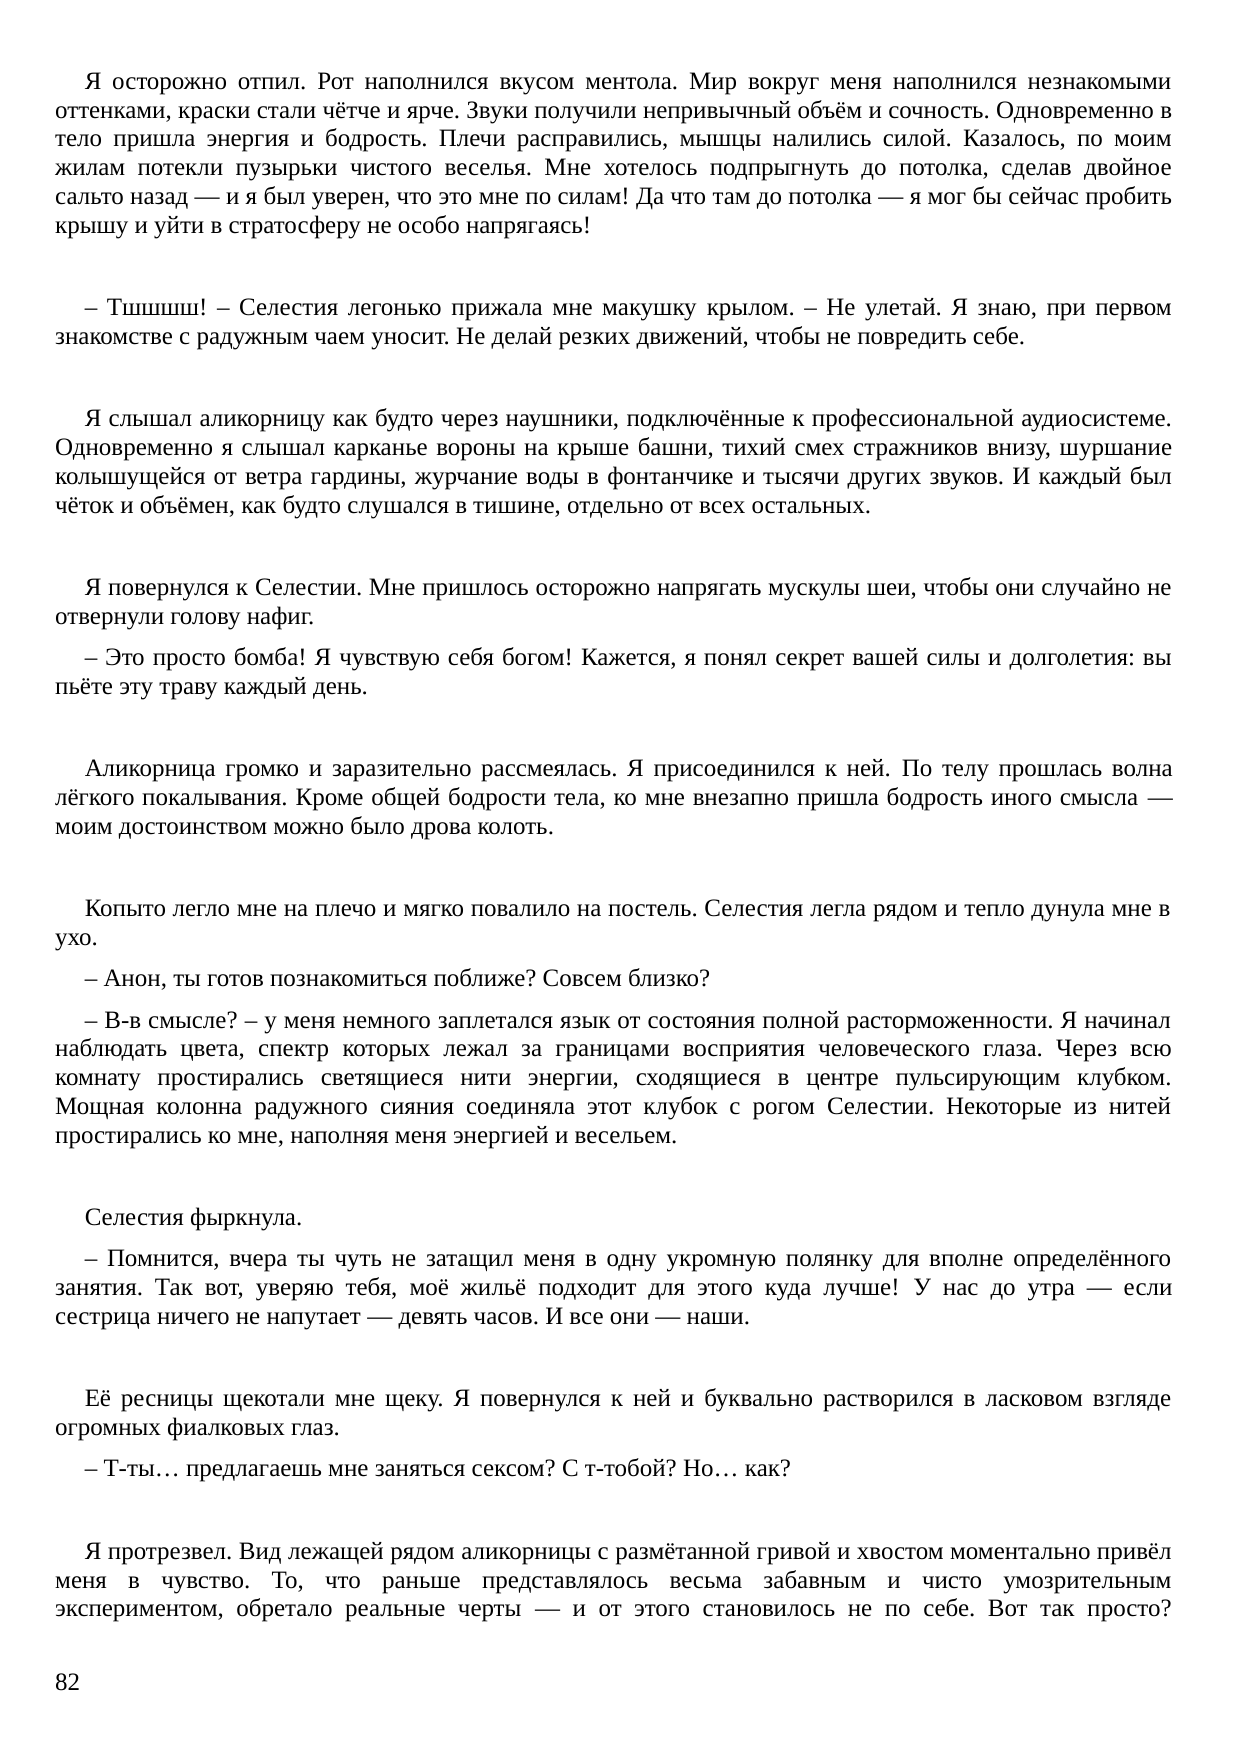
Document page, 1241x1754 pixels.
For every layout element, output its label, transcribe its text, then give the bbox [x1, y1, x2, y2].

text Аликорница громко и заразительно рассмеялась. Я присоединился к ней. По телу прошлась волна лёгкого покалывания. Кроме общей бодрости тела, ко мне внезапно пришла бодрость иного смысла — моим достоинством можно было дрова колоть. [55, 753, 1173, 840]
text – Анон, ты готов познакомиться поближе? Совсем близко? [55, 963, 1173, 992]
text Я слышал аликорницу как будто через наушники, подключённые к профессиональной аудиосистеме. Одновременно я слышал карканье вороны на крыше башни, тихий смех стражников внизу, шуршание колышущейся от ветра гардины, журчание воды в фонтанчике и тысячи других звуков. И каждый был чёток и объёмен, как будто слушался в тишине, отдельно от всех остальных. [55, 403, 1173, 518]
text Её ресницы щекотали мне щеку. Я повернулся к ней и буквально растворился в ласковом взгляде огромных фиалковых глаз. [55, 1383, 1173, 1441]
text Я повернулся к Селестии. Мне пришлось осторожно напрягать мускулы шеи, чтобы они случайно не отвернули голову нафиг. [55, 572, 1173, 630]
text – Тшшшш! – Селестия легонько прижала мне макушку крылом. – Не улетай. Я знаю, при первом знакомстве с радужным чаем уносит. Не делай резких движений, чтобы не повредить себе. [55, 292, 1173, 350]
text Я осторожно отпил. Рот наполнился вкусом ментола. Мир вокруг меня наполнился незнакомыми оттенками, краски стали чётче и ярче. Звуки получили непривычный объём и сочность. Одновременно в тело пришла энергия и бодрость. Плечи расправились, мышцы налились силой. Казалось, по моим жилам потекли пузырьки чистого веселья. Мне хотелось подпрыгнуть до потолка, сделав двойное сальто назад — и я был уверен, что это мне по силам! Да что там до потолка — я мог бы сейчас пробить крышу и уйти в стратосферу не особо напрягаясь! [55, 66, 1173, 238]
text – В-в смысле? – у меня немного заплетался язык от состояния полной расторможенности. Я начинал наблюдать цвета, спектр которых лежал за границами восприятия человеческого глаза. Через всю комнату простирались светящиеся нити энергии, сходящиеся в центре пульсирующим клубком. Мощная колонна радужного сияния соединяла этот клубок с рогом Селестии. Некоторые из нитей простирались ко мне, наполняя меня энергией и весельем. [55, 1005, 1173, 1148]
text – Это просто бомба! Я чувствую себя богом! Кажется, я понял секрет вашей силы и долголетия: вы пьёте эту траву каждый день. [55, 642, 1173, 700]
text – Т-ты… предлагаешь мне заняться сексом? С т-тобой? Но… как? [55, 1453, 1173, 1482]
text Копыто легло мне на плечо и мягко повалило на постель. Селестия легла рядом и тепло дунула мне в ухо. [55, 893, 1173, 951]
text – Помнится, вчера ты чуть не затащил меня в одну укромную полянку для вполне определённого занятия. Так вот, уверяю тебя, моё жильё подходит для этого куда лучше! У нас до утра — если сестрица ничего не напутает — девять часов. И все они — наши. [55, 1243, 1173, 1330]
text Я протрезвел. Вид лежащей рядом аликорницы с размётанной гривой и хвостом моментально привёл меня в чувство. То, что раньше представлялось весьма забавным и чисто умозрительным экспериментом, обретало реальные черты — и от этого становилось не по себе. Вот так просто? [55, 1536, 1173, 1622]
text Селестия фыркнула. [55, 1202, 1173, 1231]
